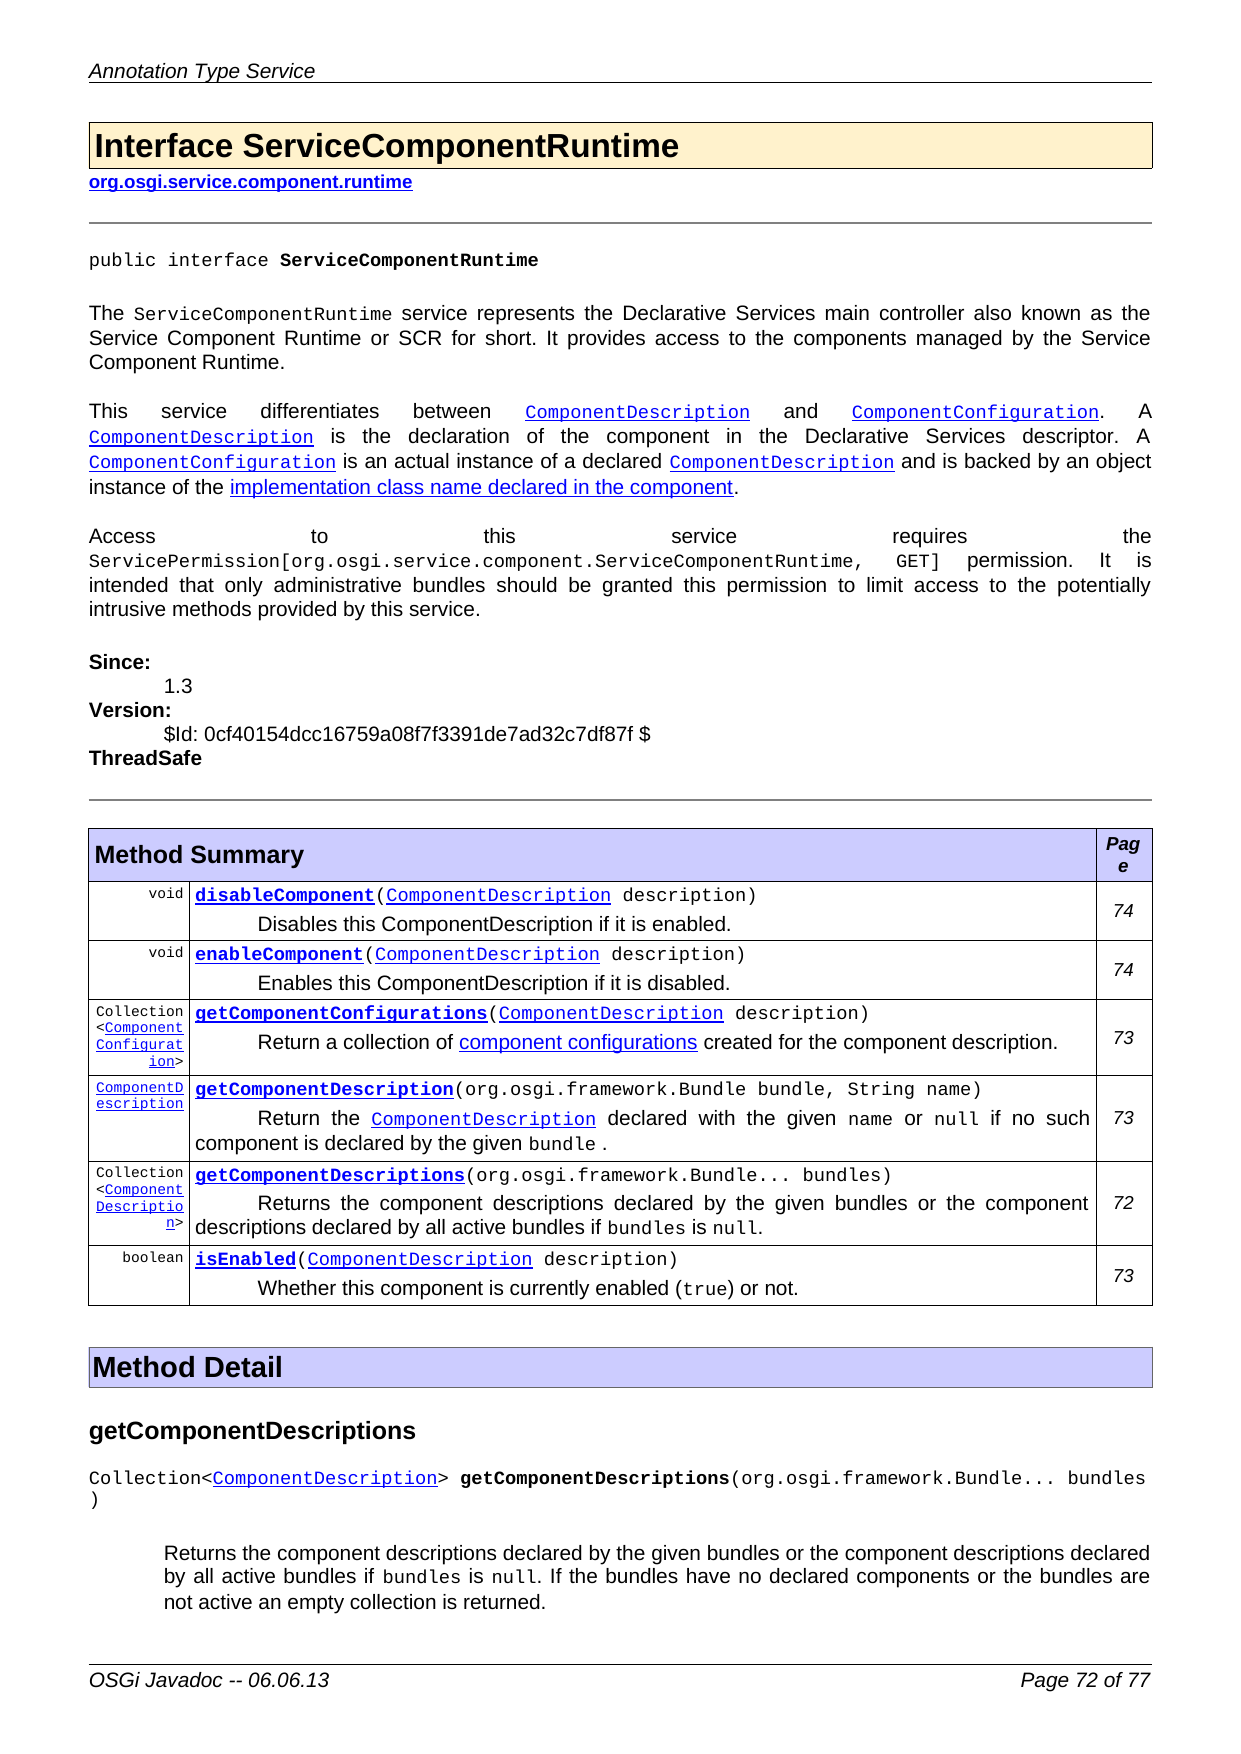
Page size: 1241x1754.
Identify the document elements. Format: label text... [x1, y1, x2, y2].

subtitle getComponentDescriptions [88, 1416, 1152, 1444]
text public interface ServiceComponentRuntime [88, 250, 1152, 272]
text Since: [88, 650, 1152, 674]
text The ServiceComponentRuntime service represents the Declarative Services main controller also known as the Service Component Runtime or SCR for short. It provides access to the components managed by the Service Component Runtime. [88, 301, 1152, 374]
table_cell [1097, 1162, 1152, 1245]
subtitle Interface ServiceComponentRuntime [90, 123, 1152, 168]
table_cell [1097, 1000, 1152, 1075]
table_cell getComponentDescription(org.osgi.framework.Bundle bundle, String name) Return the ComponentDescription declared with the given name or null if no such component is declared by the given bundle . [190, 1076, 1096, 1161]
text This service differentiates between ComponentDescription and ComponentConfiguration. A ComponentDescription is the declaration of the component in the Declarative Services descriptor. A ComponentConfiguration is an actual instance of a declared ComponentDescription and is backed by an object instance of the implementation class name declared in the component. [88, 399, 1152, 498]
table_header Page [1097, 829, 1152, 881]
text Returns the component descriptions declared by the given bundles or the component descriptions declared by all active bundles if bundles is null. If the bundles have no declared components or the bundles are not active an empty collection is returned. [163, 1540, 1152, 1613]
table_cell isEnabled(ComponentDescription description) Whether this component is currently enabled (true) or not. [190, 1246, 1096, 1305]
text Collection<ComponentDescription> getComponentDescriptions(org.osgi.framework.Bundle... bundles) [88, 1469, 1152, 1511]
text ThreadSafe [88, 746, 1152, 769]
table_cell void [89, 882, 189, 940]
text Access to this service requires the ServicePermission[org.osgi.service.component.ServiceComponentRuntime, GET] permission. It is intended that only administrative bundles should be granted this permission to limit access to the potentially intrusive methods provided by this service. [88, 523, 1152, 621]
table_header Method Summary [89, 829, 1096, 881]
table_cell [1097, 882, 1152, 940]
table_cell [1097, 1076, 1152, 1161]
text Version: [88, 698, 1152, 722]
table_cell Collection<ComponentConfiguration> [89, 1000, 189, 1075]
table_cell [1097, 1246, 1152, 1305]
table_cell void [89, 941, 189, 999]
subtitle Method Detail [90, 1348, 1152, 1387]
table_cell disableComponent(ComponentDescription description) Disables this ComponentDescription if it is enabled. [190, 882, 1096, 940]
table_cell enableComponent(ComponentDescription description) Enables this ComponentDescription if it is disabled. [190, 941, 1096, 999]
table_cell ComponentDescription [89, 1076, 189, 1161]
text 1.3 [163, 674, 1152, 698]
table_cell Collection<ComponentDescription> [89, 1162, 189, 1245]
table_cell boolean [89, 1246, 189, 1305]
table_cell getComponentConfigurations(ComponentDescription description) Return a collection of component configurations created for the component description. [190, 1000, 1096, 1075]
text $Id: 0cf40154dcc16759a08f7f3391de7ad32c7df87f $ [163, 722, 1152, 746]
table_cell getComponentDescriptions(org.osgi.framework.Bundle... bundles) Returns the component descriptions declared by the given bundles or the component descriptions declared by all active bundles if bundles is null. [190, 1162, 1096, 1245]
table_cell [1097, 941, 1152, 999]
text org.osgi.service.component.runtime [88, 171, 1152, 193]
